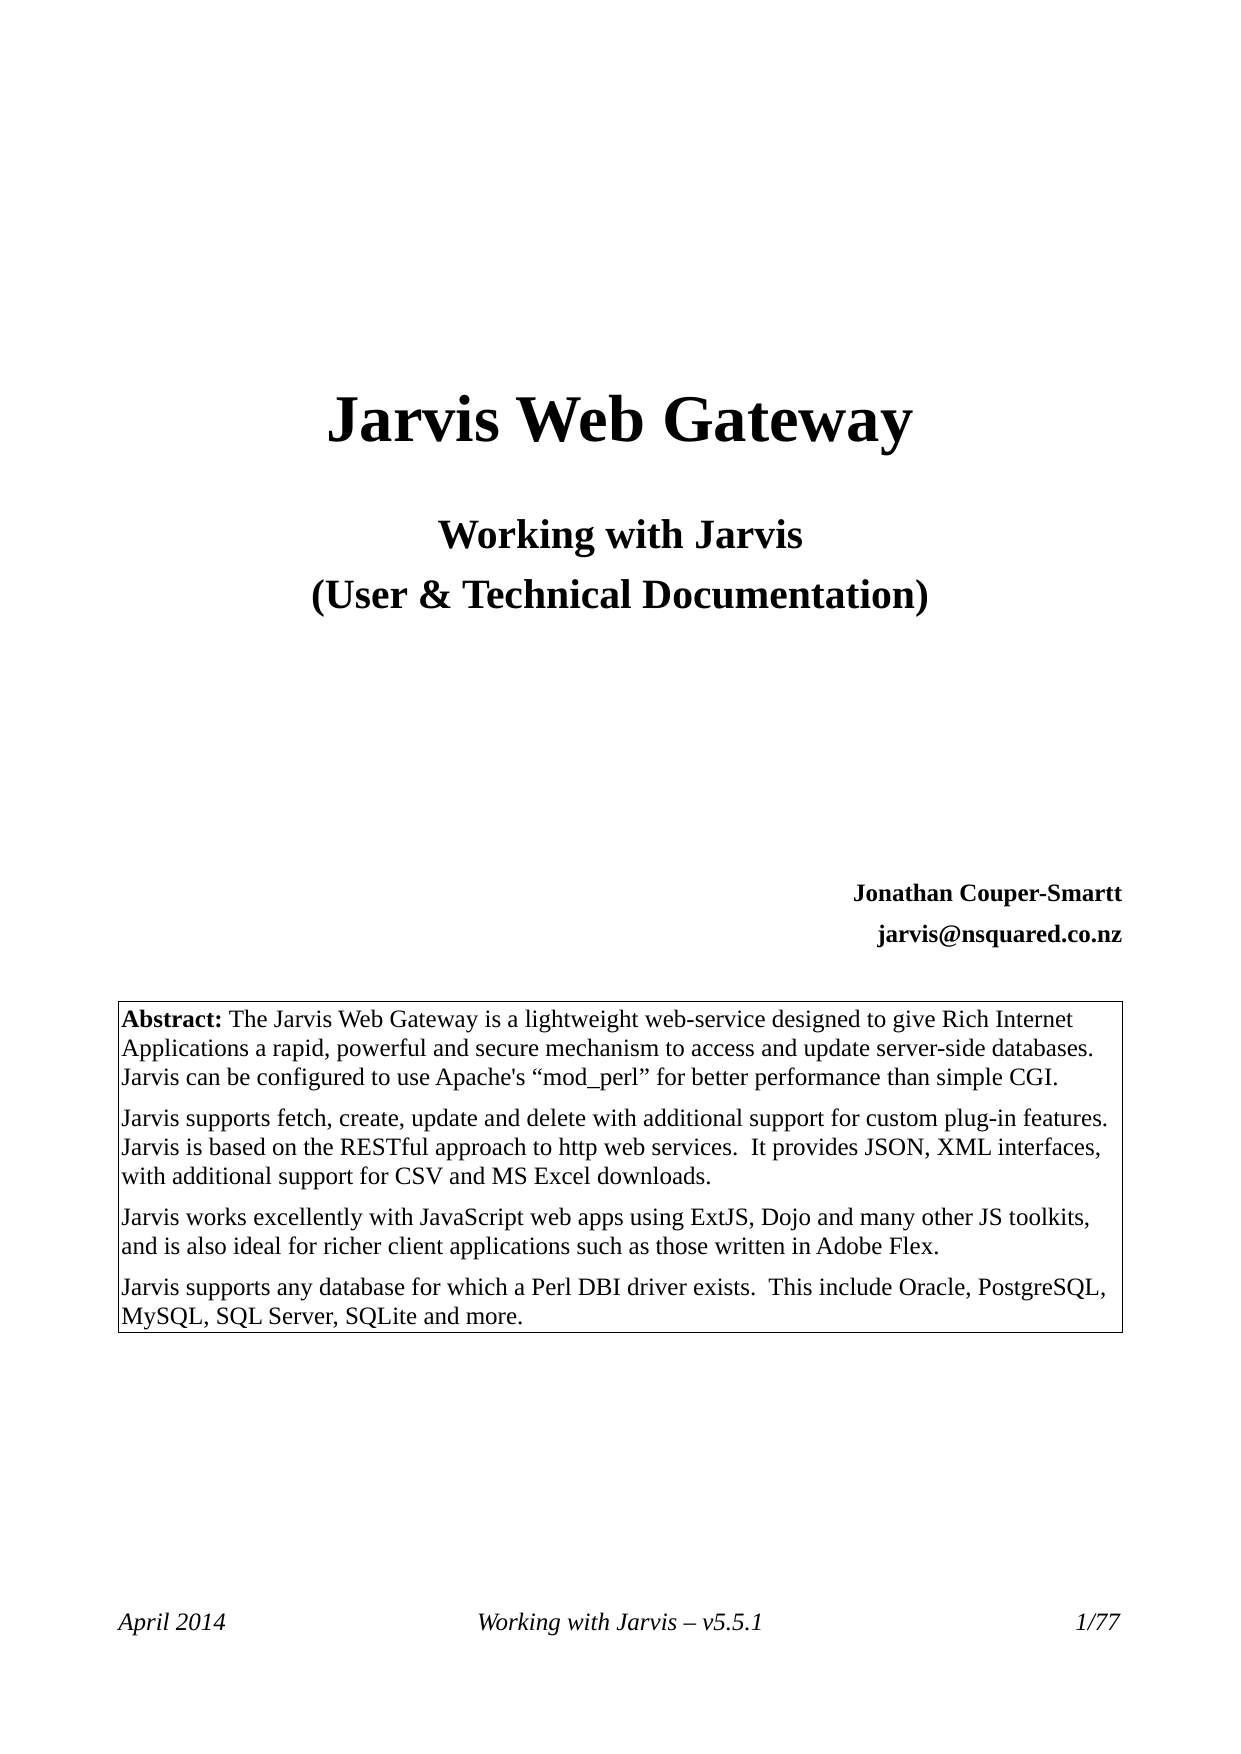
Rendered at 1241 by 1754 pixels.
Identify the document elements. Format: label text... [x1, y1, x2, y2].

text Jarvis Web Gateway [118, 379, 1122, 456]
text Jarvis supports any database for which a Perl DBI driver exists. This include Oracle, PostgreSQL, MySQL, SQL Server, SQLite and more. [119, 1269, 1122, 1332]
text Jarvis supports fetch, create, update and delete with additional support for custom plug-in features. Jarvis is based on the RESTful approach to http web services. It provides JSON, XML interfaces, with additional support for CSV and MS Excel downloads. [119, 1100, 1122, 1189]
text Jonathan Couper-Smartt [118, 878, 1122, 906]
text Jarvis works excellently with JavaScript web apps using ExtJS, Dojo and many other JS toolkits, and is also ideal for richer client applications such as those written in Adobe Flex. [119, 1199, 1122, 1259]
text jarvis@nsquared.co.nz [118, 919, 1122, 948]
text Working with Jarvis [118, 509, 1122, 557]
text (User & Technical Documentation) [118, 570, 1122, 618]
text Abstract: The Jarvis Web Gateway is a lightweight web-service designed to give Rich Internet Applications a rapid, powerful and secure mechanism to access and update server-side databases. Jarvis can be configured to use Apache's “mod_perl” for better performance than simple CGI. [119, 1002, 1122, 1091]
